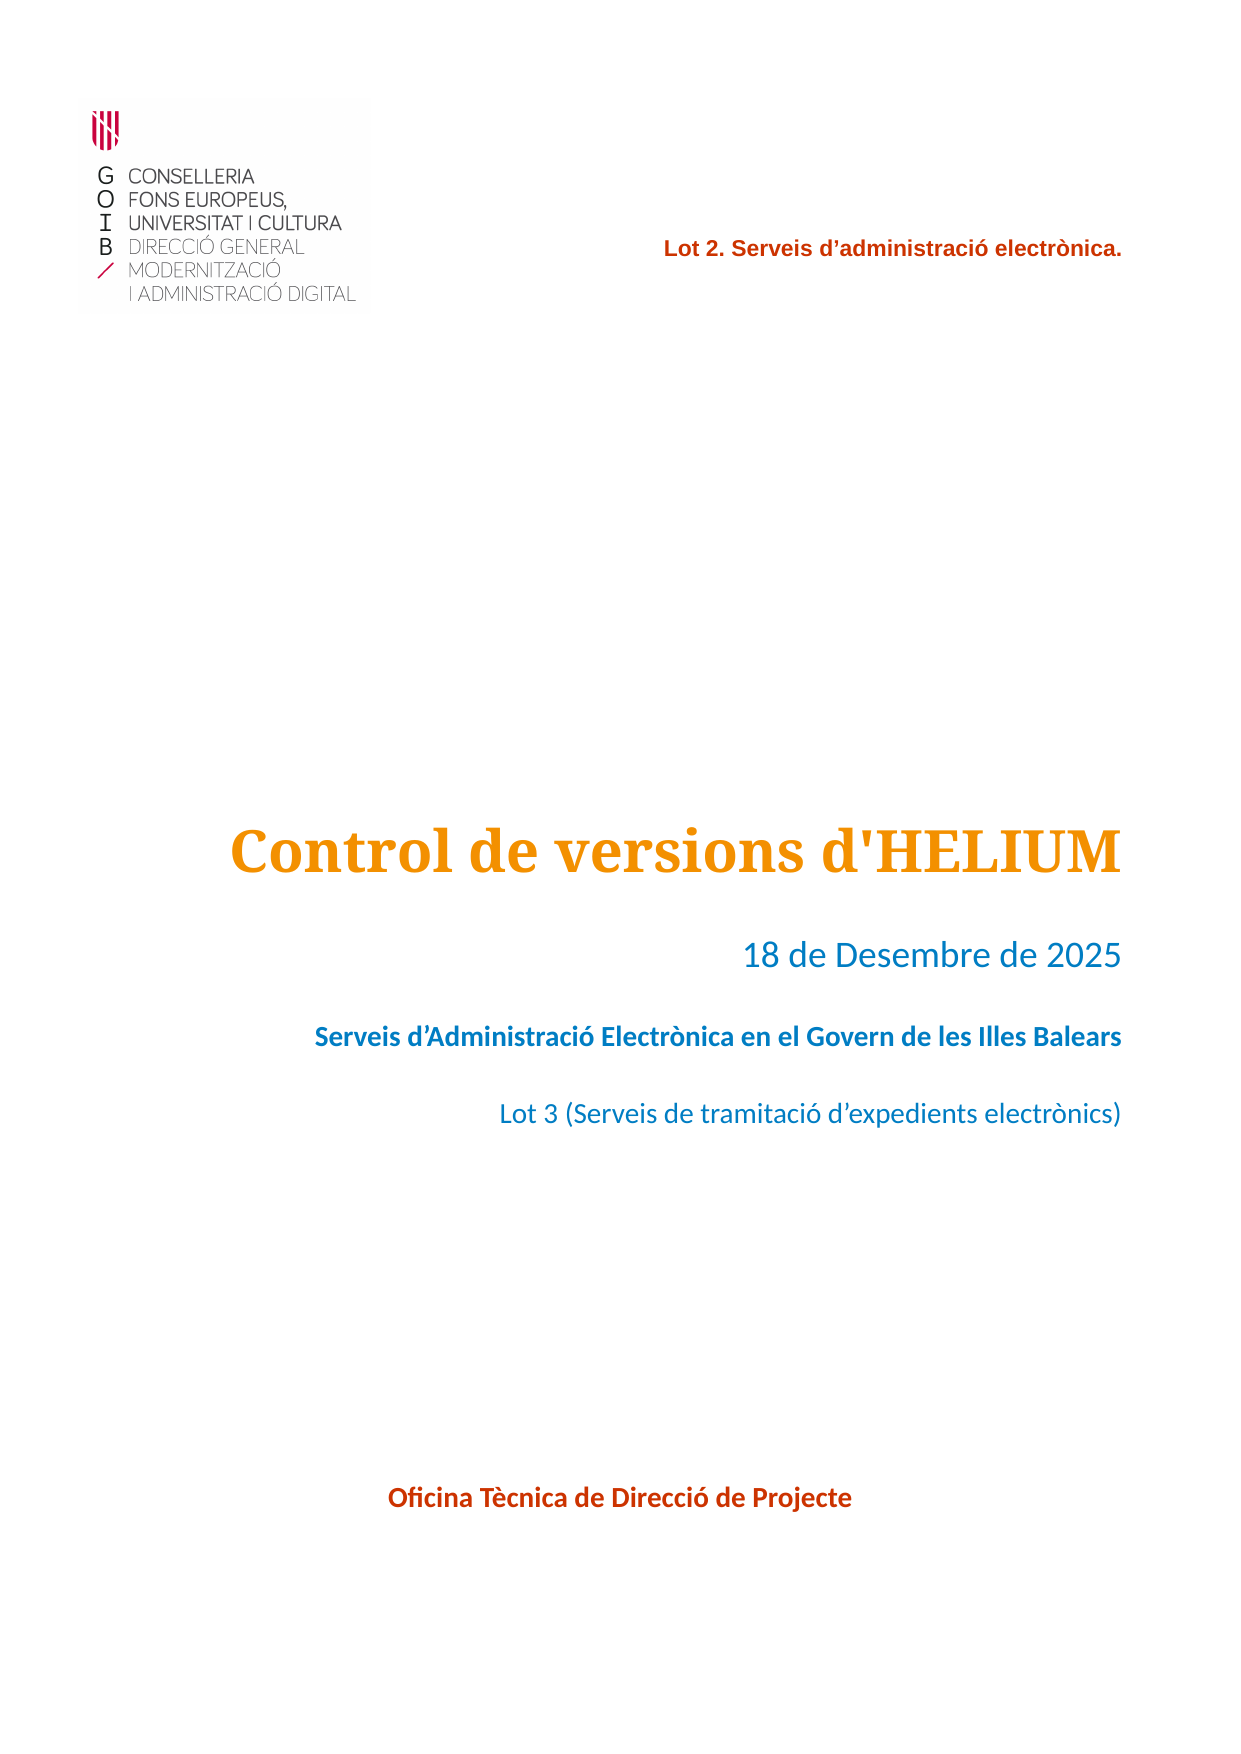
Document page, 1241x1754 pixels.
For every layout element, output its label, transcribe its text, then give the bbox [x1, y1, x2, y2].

text 18 de Desembre de 2025 [118, 931, 1122, 977]
text Serveis d’Administració Electrònica en el Govern de les Illes Balears [118, 1018, 1122, 1053]
text Oficina Tècnica de Direcció de Projecte [118, 1479, 1122, 1515]
text Control de versions d'HELIUM [118, 810, 1122, 889]
text Lot 3 (Serveis de tramitació d’expedients electrònics) [118, 1095, 1122, 1130]
text Lot 2. Serveis d’administració electrònica. [371, 232, 1122, 263]
picture [77, 98, 371, 314]
